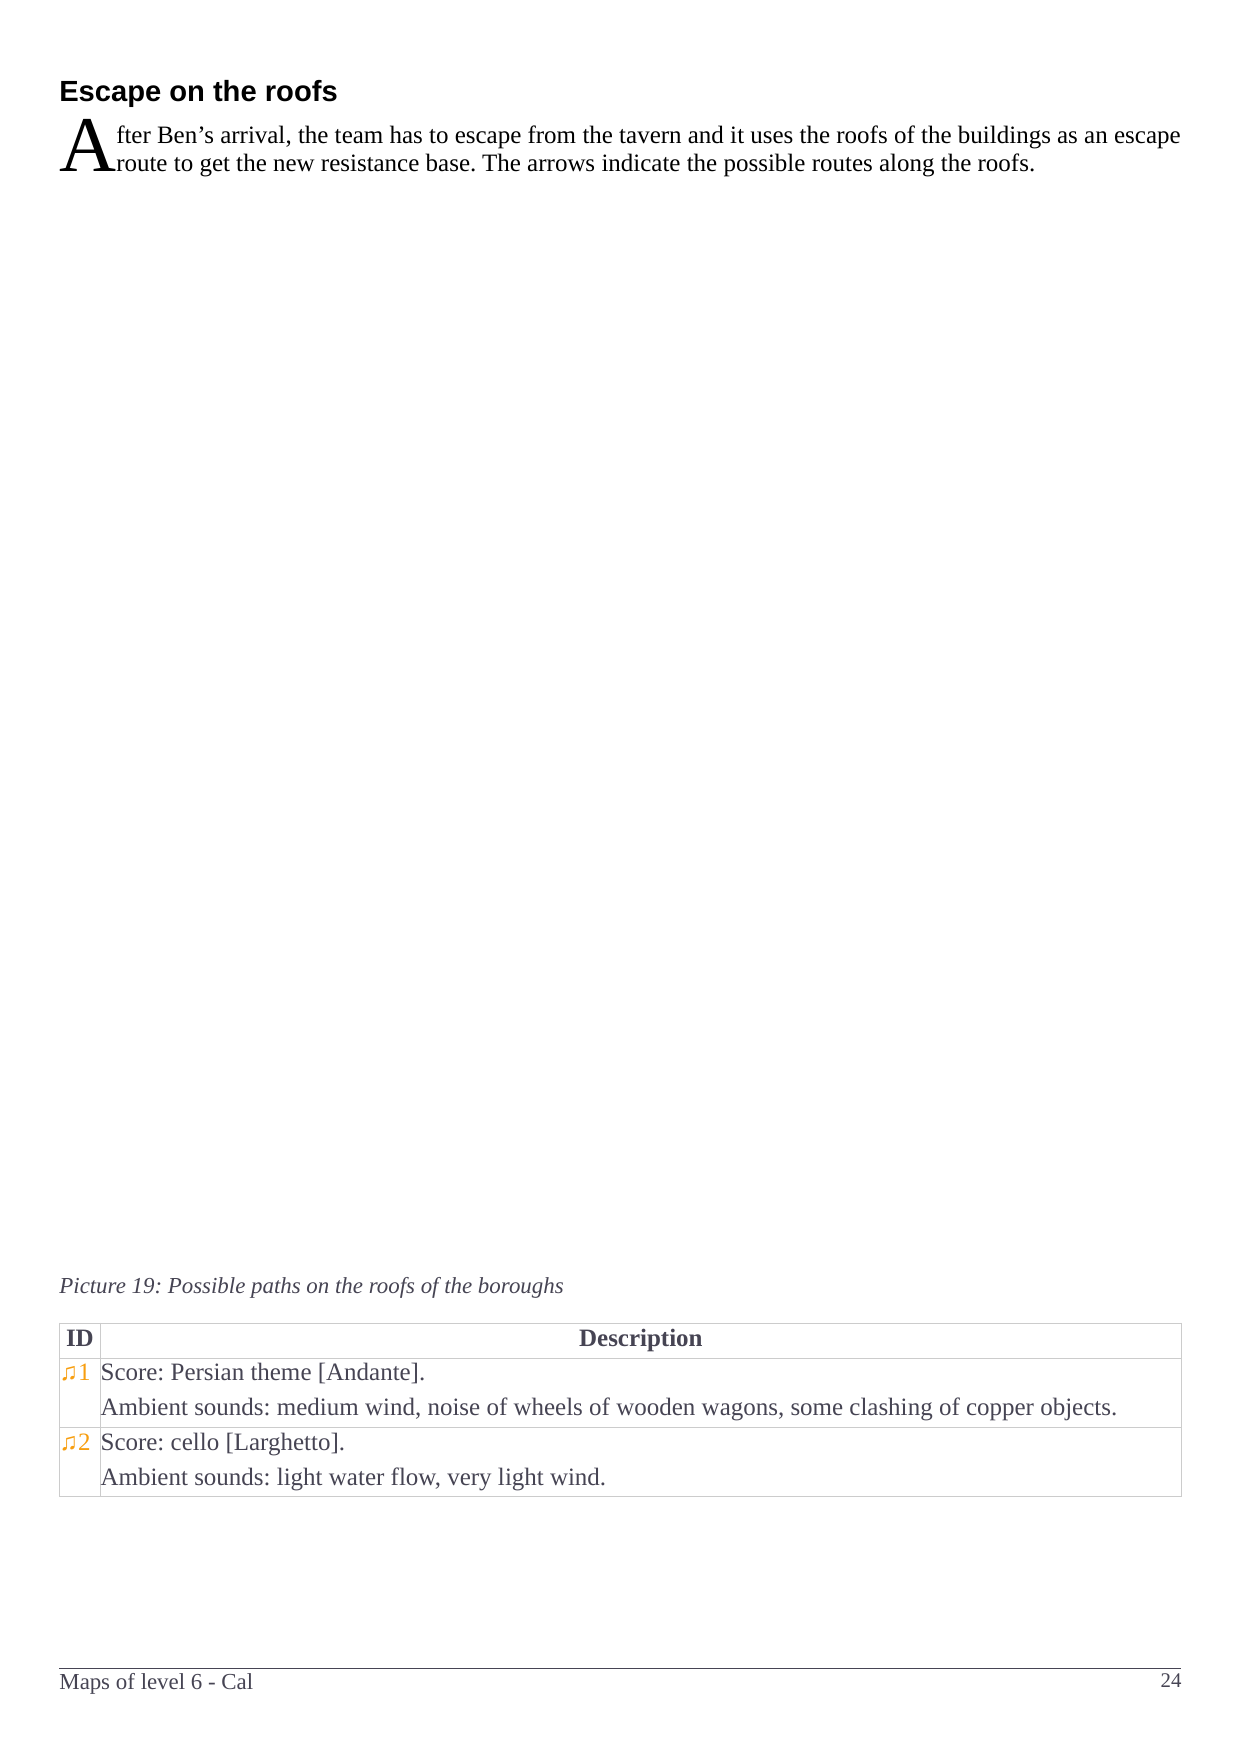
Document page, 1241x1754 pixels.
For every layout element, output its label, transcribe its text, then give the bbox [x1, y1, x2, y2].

table_header Description [101, 1324, 1181, 1357]
table_cell Score: Persian theme [Andante]. Ambient sounds: medium wind, noise of wheels of wooden wagons, some clashing of copper objects. [101, 1359, 1181, 1427]
table_header [64, 1279, 70, 1286]
table_cell ♫2 [60, 1428, 100, 1496]
table_cell Score: cello [Larghetto]. Ambient sounds: light water flow, very light wind. [101, 1428, 1181, 1496]
table_header [59, 183, 1181, 1323]
table_header ID [60, 1324, 100, 1357]
text After Ben’s arrival, the team has to escape from the tavern and it uses the roofs of the buildings as an escape route to get the new resistance base. The arrows indicate the possible routes along the roofs. [59, 120, 1181, 177]
subtitle Escape on the roofs [59, 74, 1181, 107]
table_cell ♫1 [60, 1359, 100, 1427]
